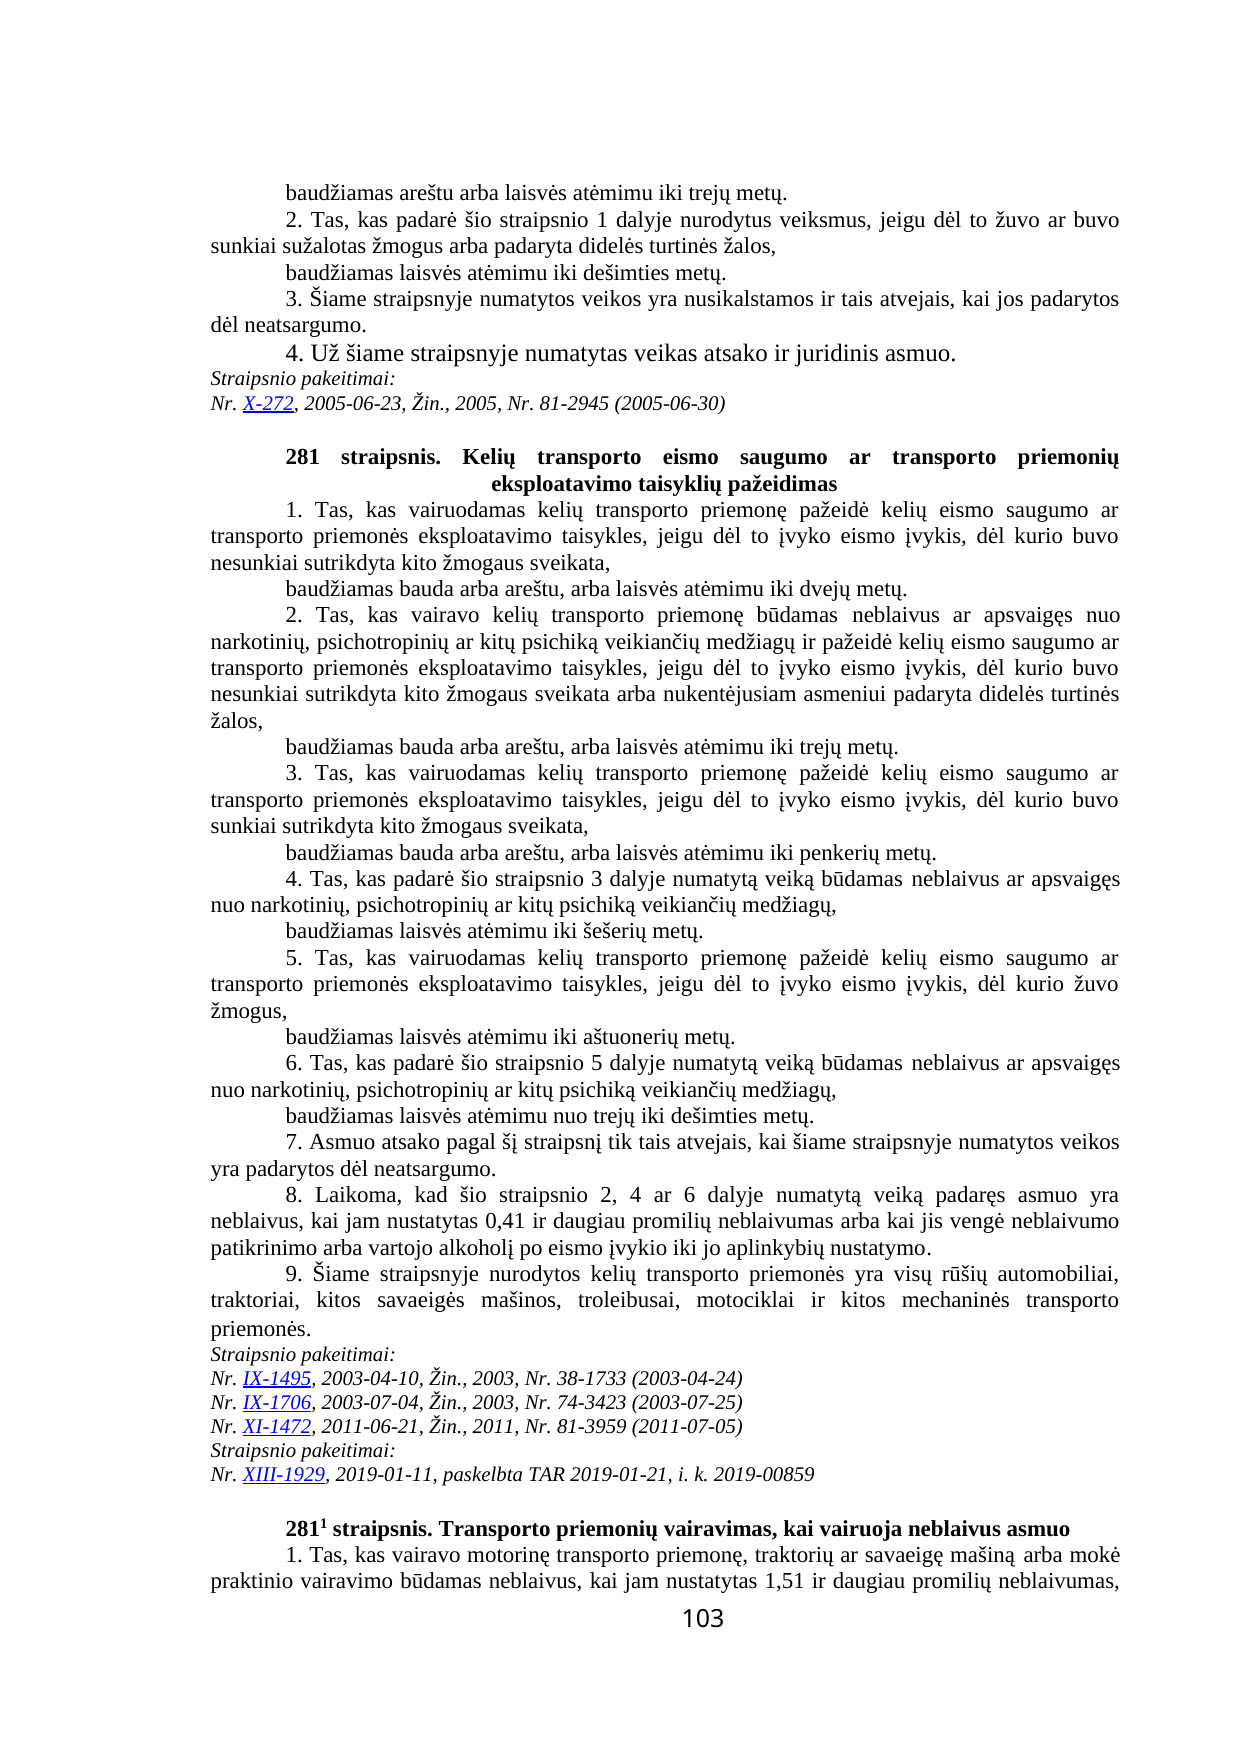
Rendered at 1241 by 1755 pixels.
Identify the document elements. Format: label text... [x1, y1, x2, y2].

text 281 straipsnis. Kelių transporto eismo saugumo ar transporto priemonių eksploatavimo taisyklių pažeidimas [285, 443, 1120, 496]
text 1. Tas, kas vairavo motorinę transporto priemonę, traktorių ar savaeigę mašiną arba mokė praktinio vairavimo būdamas neblaivus, kai jam nustatytas 1,51 ir daugiau promilių neblaivumas, [210, 1541, 1120, 1594]
text baudžiamas laisvės atėmimu iki šešerių metų. [210, 918, 1120, 944]
text 9. Šiame straipsnyje nurodytos kelių transporto priemonės yra visų rūšių automobiliai, traktoriai, kitos savaeigės mašinos, troleibusai, motociklai ir kitos mechaninės transporto priemonės. [210, 1260, 1120, 1342]
text 7. Asmuo atsako pagal šį straipsnį tik tais atvejais, kai šiame straipsnyje numatytos veikos yra padarytos dėl neatsargumo. [210, 1128, 1120, 1181]
text baudžiamas laisvės atėmimu nuo trejų iki dešimties metų. [210, 1102, 1120, 1128]
text baudžiamas areštu arba laisvės atėmimu iki trejų metų. [210, 179, 1120, 206]
text 3. Tas, kas vairuodamas kelių transporto priemonę pažeidė kelių eismo saugumo ar transporto priemonės eksploatavimo taisykles, jeigu dėl to įvyko eismo įvykis, dėl kurio buvo sunkiai sutrikdyta kito žmogaus sveikata, [210, 759, 1120, 838]
text 2. Tas, kas padarė šio straipsnio 1 dalyje nurodytus veiksmus, jeigu dėl to žuvo ar buvo sunkiai sužalotas žmogus arba padaryta didelės turtinės žalos, [210, 206, 1120, 258]
text 1. Tas, kas vairuodamas kelių transporto priemonę pažeidė kelių eismo saugumo ar transporto priemonės eksploatavimo taisykles, jeigu dėl to įvyko eismo įvykis, dėl kurio buvo nesunkiai sutrikdyta kito žmogaus sveikata, [210, 496, 1120, 575]
text 8. Laikoma, kad šio straipsnio 2, 4 ar 6 dalyje numatytą veiką padaręs asmuo yra neblaivus, kai jam nustatytas 0,41 ir daugiau promilių neblaivumas arba kai jis vengė neblaivumo patikrinimo arba vartojo alkoholį po eismo įvykio iki jo aplinkybių nustatymo. [210, 1181, 1120, 1260]
text baudžiamas laisvės atėmimu iki dešimties metų. [210, 258, 1120, 285]
text 2811 straipsnis. Transporto priemonių vairavimas, kai vairuoja neblaivus asmuo [210, 1515, 1120, 1541]
text 2. Tas, kas vairavo kelių transporto priemonę būdamas neblaivus ar apsvaigęs nuo narkotinių, psichotropinių ar kitų psichiką veikiančių medžiagų ir pažeidė kelių eismo saugumo ar transporto priemonės eksploatavimo taisykles, jeigu dėl to įvyko eismo įvykis, dėl kurio buvo nesunkiai sutrikdyta kito žmogaus sveikata arba nukentėjusiam asmeniui padaryta didelės turtinės žalos, [210, 601, 1120, 733]
text Nr. IX-1495, 2003-04-10, Žin., 2003, Nr. 38-1733 (2003-04-24) [210, 1366, 1120, 1390]
text baudžiamas bauda arba areštu, arba laisvės atėmimu iki penkerių metų. [210, 838, 1120, 865]
text 4. Už šiame straipsnyje numatytas veikas atsako ir juridinis asmuo. [210, 338, 1120, 366]
text Straipsnio pakeitimai: [210, 1438, 1120, 1462]
text baudžiamas bauda arba areštu, arba laisvės atėmimu iki trejų metų. [210, 733, 1120, 759]
text baudžiamas bauda arba areštu, arba laisvės atėmimu iki dvejų metų. [210, 575, 1120, 601]
text Straipsnio pakeitimai: [210, 1342, 1120, 1366]
text 3. Šiame straipsnyje numatytos veikos yra nusikalstamos ir tais atvejais, kai jos padarytos dėl neatsargumo. [210, 285, 1120, 338]
text Nr. IX-1706, 2003-07-04, Žin., 2003, Nr. 74-3423 (2003-07-25) [210, 1390, 1120, 1414]
text 6. Tas, kas padarė šio straipsnio 5 dalyje numatytą veiką būdamas neblaivus ar apsvaigęs nuo narkotinių, psichotropinių ar kitų psichiką veikiančių medžiagų, [210, 1049, 1120, 1102]
text 5. Tas, kas vairuodamas kelių transporto priemonę pažeidė kelių eismo saugumo ar transporto priemonės eksploatavimo taisykles, jeigu dėl to įvyko eismo įvykis, dėl kurio žuvo žmogus, [210, 944, 1120, 1023]
text 4. Tas, kas padarė šio straipsnio 3 dalyje numatytą veiką būdamas neblaivus ar apsvaigęs nuo narkotinių, psichotropinių ar kitų psichiką veikiančių medžiagų, [210, 865, 1120, 918]
text Nr. X-272, 2005-06-23, Žin., 2005, Nr. 81-2945 (2005-06-30) [210, 390, 1120, 414]
text baudžiamas laisvės atėmimu iki aštuonerių metų. [210, 1023, 1120, 1049]
text Straipsnio pakeitimai: [210, 366, 1120, 390]
text Nr. XI-1472, 2011-06-21, Žin., 2011, Nr. 81-3959 (2011-07-05) [210, 1414, 1120, 1438]
text Nr. XIII-1929, 2019-01-11, paskelbta TAR 2019-01-21, i. k. 2019-00859 [210, 1462, 1120, 1486]
